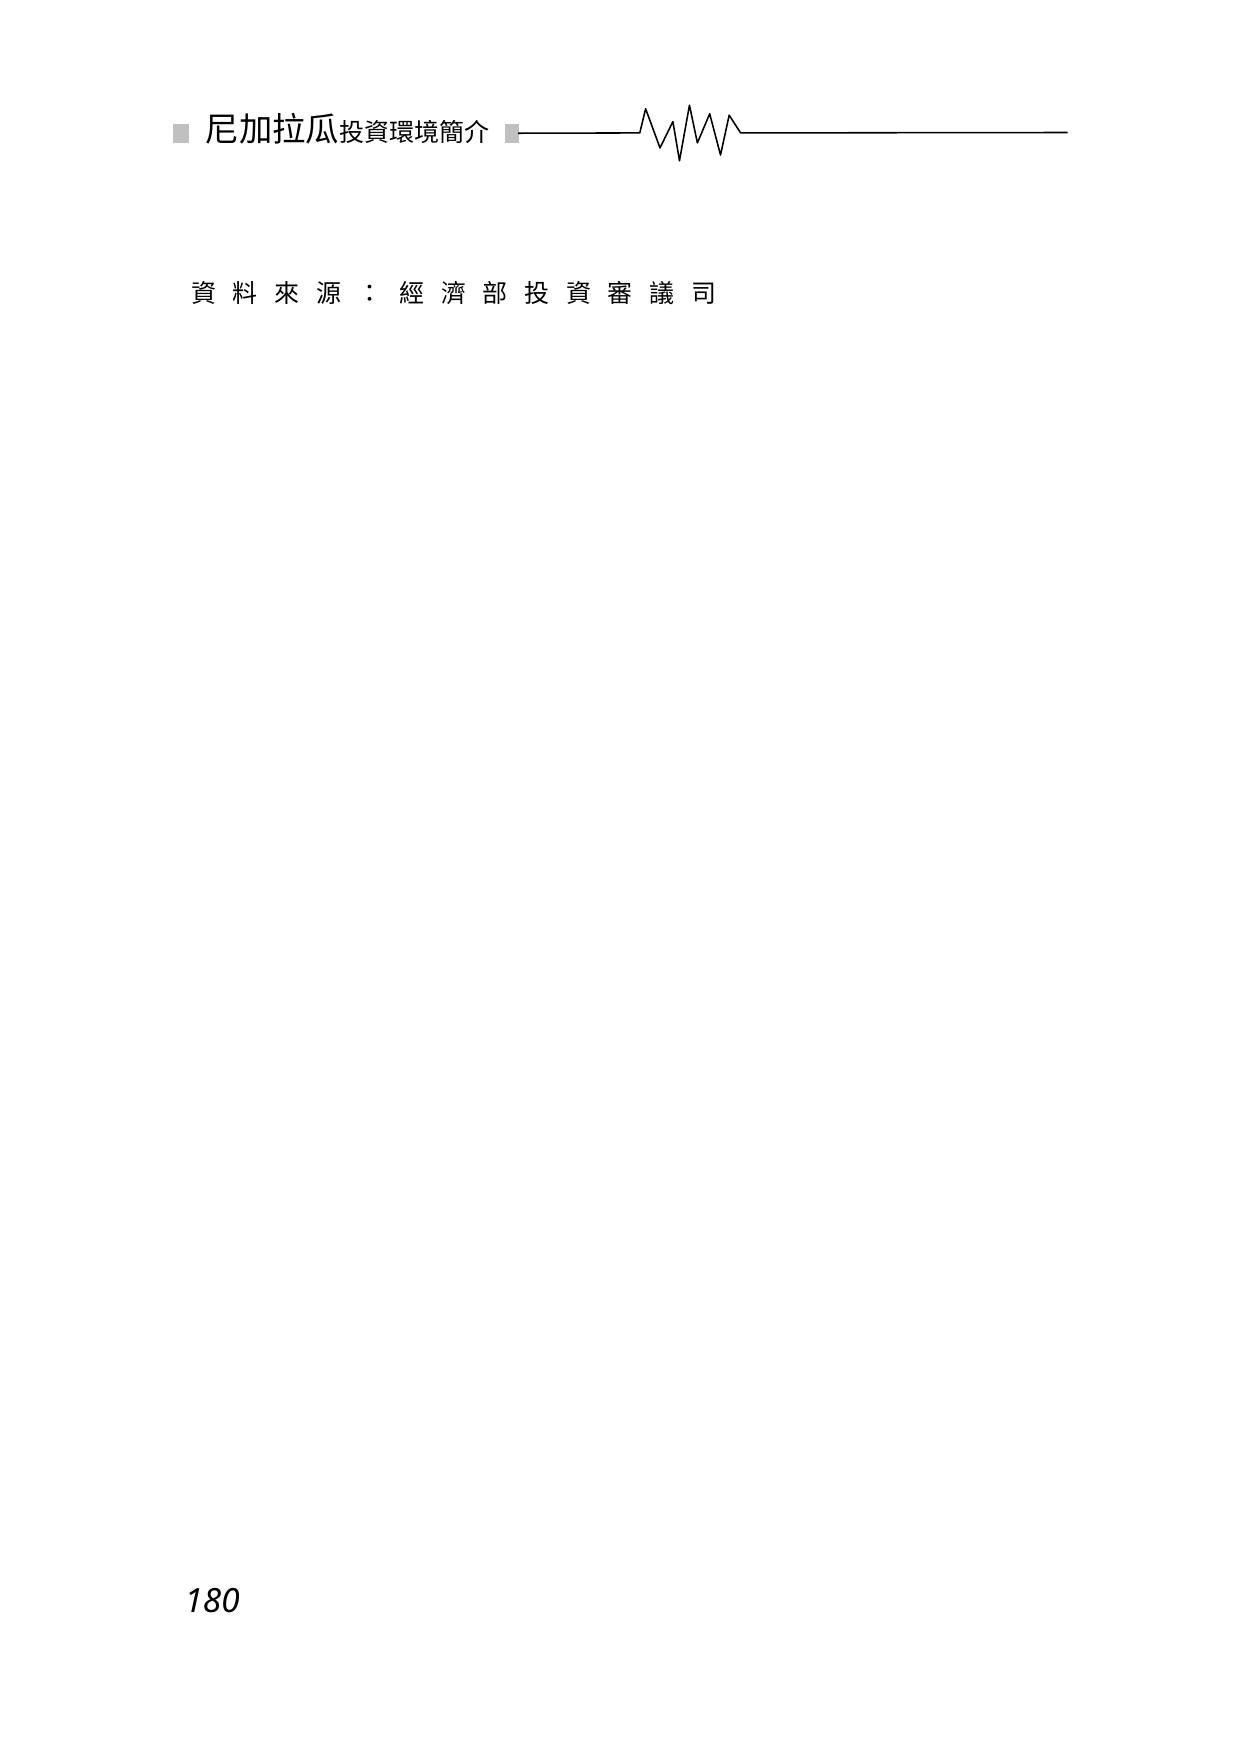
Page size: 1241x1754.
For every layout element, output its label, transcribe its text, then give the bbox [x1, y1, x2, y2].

text 資料來源：經濟部投資審議司 [183, 250, 1058, 313]
